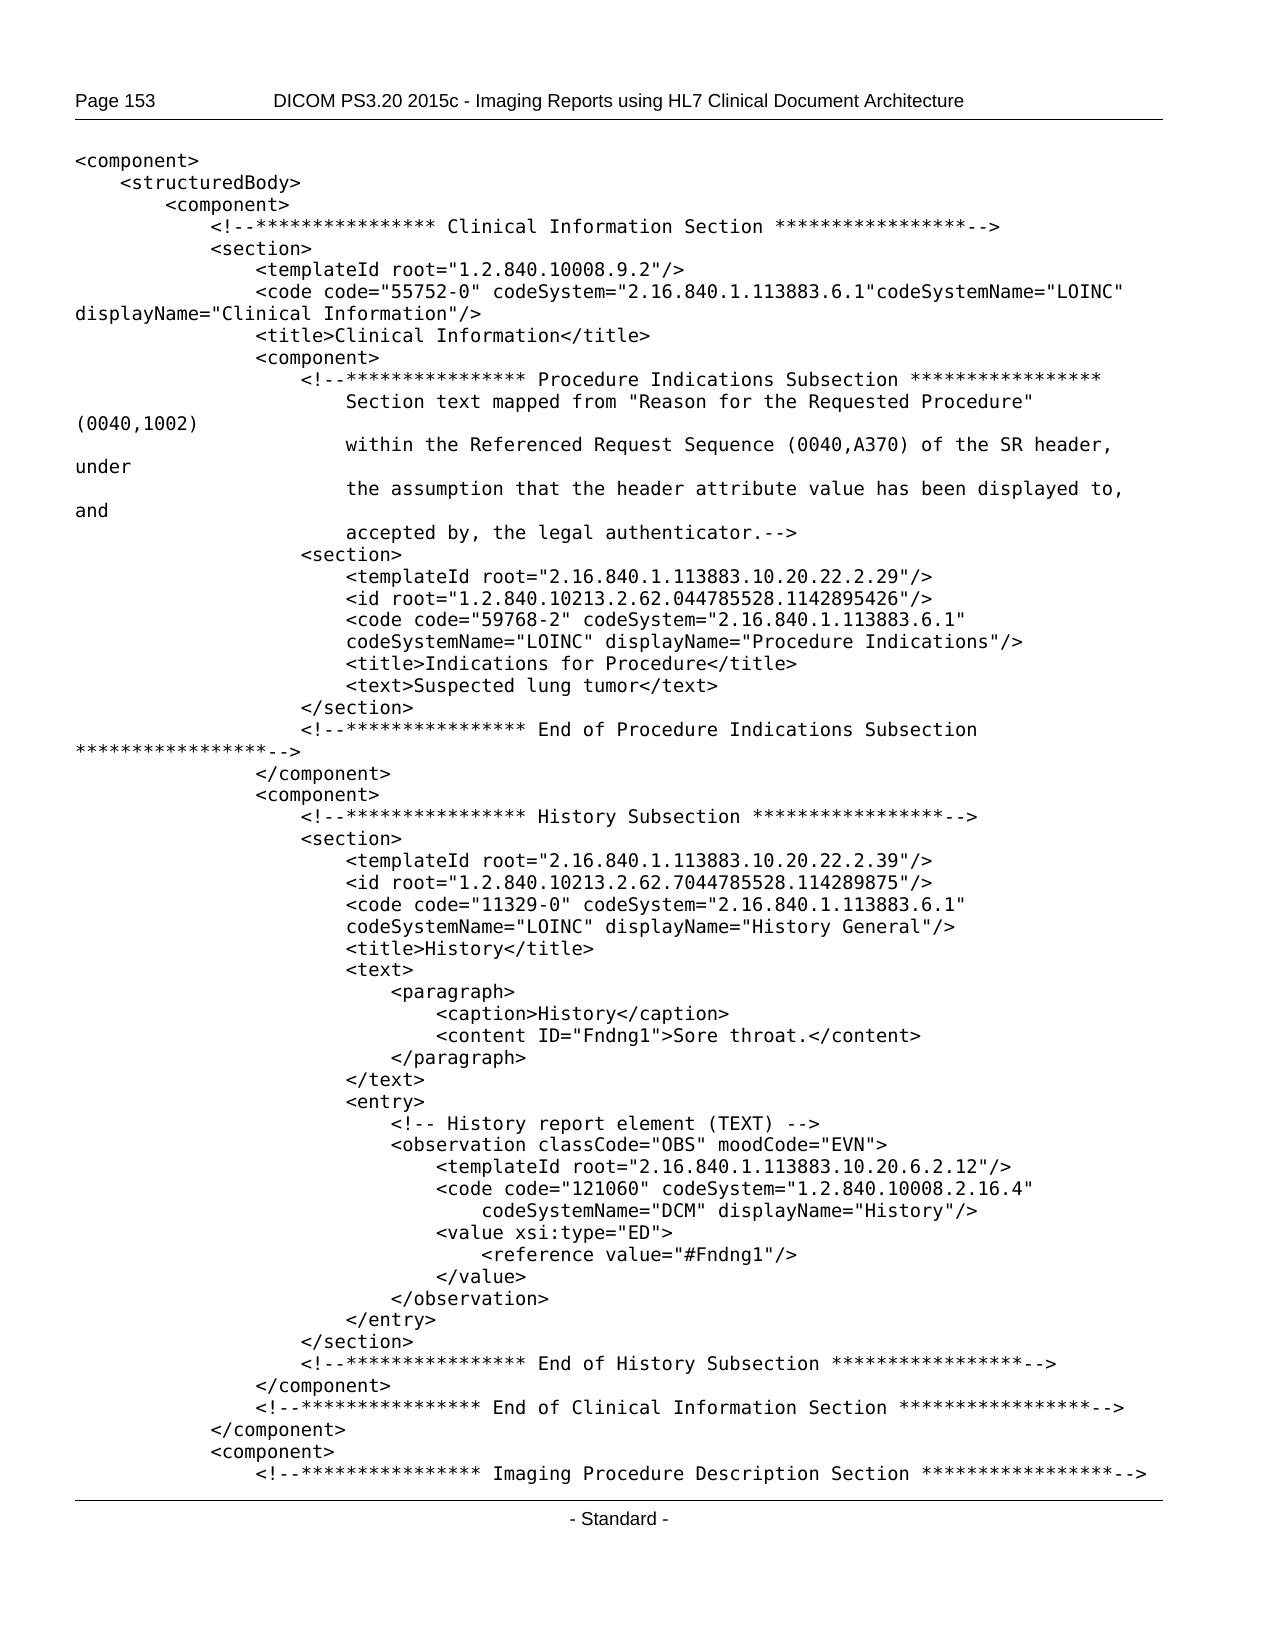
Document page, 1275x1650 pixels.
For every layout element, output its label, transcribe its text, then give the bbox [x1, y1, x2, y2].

text <component> <structuredBody> <component> <!--**************** Clinical Information Section *****************--> <section> <templateId root="1.2.840.10008.9.2"/> <code code="55752-0" codeSystem="2.16.840.1.113883.6.1"codeSystemName="LOINC" displayName="Clinical Information"/> <title>Clinical Information</title> <component> <!--**************** Procedure Indications Subsection ***************** Section text mapped from "Reason for the Requested Procedure" (0040,1002) within the Referenced Request Sequence (0040,A370) of the SR header, under the assumption that the header attribute value has been displayed to, and accepted by, the legal authenticator.--> <section> <templateId root="2.16.840.1.113883.10.20.22.2.29"/> <id root="1.2.840.10213.2.62.044785528.1142895426"/> <code code="59768-2" codeSystem="2.16.840.1.113883.6.1" codeSystemName="LOINC" displayName="Procedure Indications"/> <title>Indications for Procedure</title> <text>Suspected lung tumor</text> </section> <!--**************** End of Procedure Indications Subsection *****************--> </component> <component> <!--**************** History Subsection *****************--> <section> <templateId root="2.16.840.1.113883.10.20.22.2.39"/> <id root="1.2.840.10213.2.62.7044785528.114289875"/> <code code="11329-0" codeSystem="2.16.840.1.113883.6.1" codeSystemName="LOINC" displayName="History General"/> <title>History</title> <text> <paragraph> <caption>History</caption> <content ID="Fndng1">Sore throat.</content> </paragraph> </text> <entry> <!-- History report element (TEXT) --> <observation classCode="OBS" moodCode="EVN"> <templateId root="2.16.840.1.113883.10.20.6.2.12"/> <code code="121060" codeSystem="1.2.840.10008.2.16.4" codeSystemName="DCM" displayName="History"/> <value xsi:type="ED"> <reference value="#Fndng1"/> </value> </observation> </entry> </section> <!--**************** End of History Subsection *****************--> </component> <!--**************** End of Clinical Information Section *****************--> </component> <component> <!--**************** Imaging Procedure Description Section *****************--> [75, 150, 1162, 1484]
